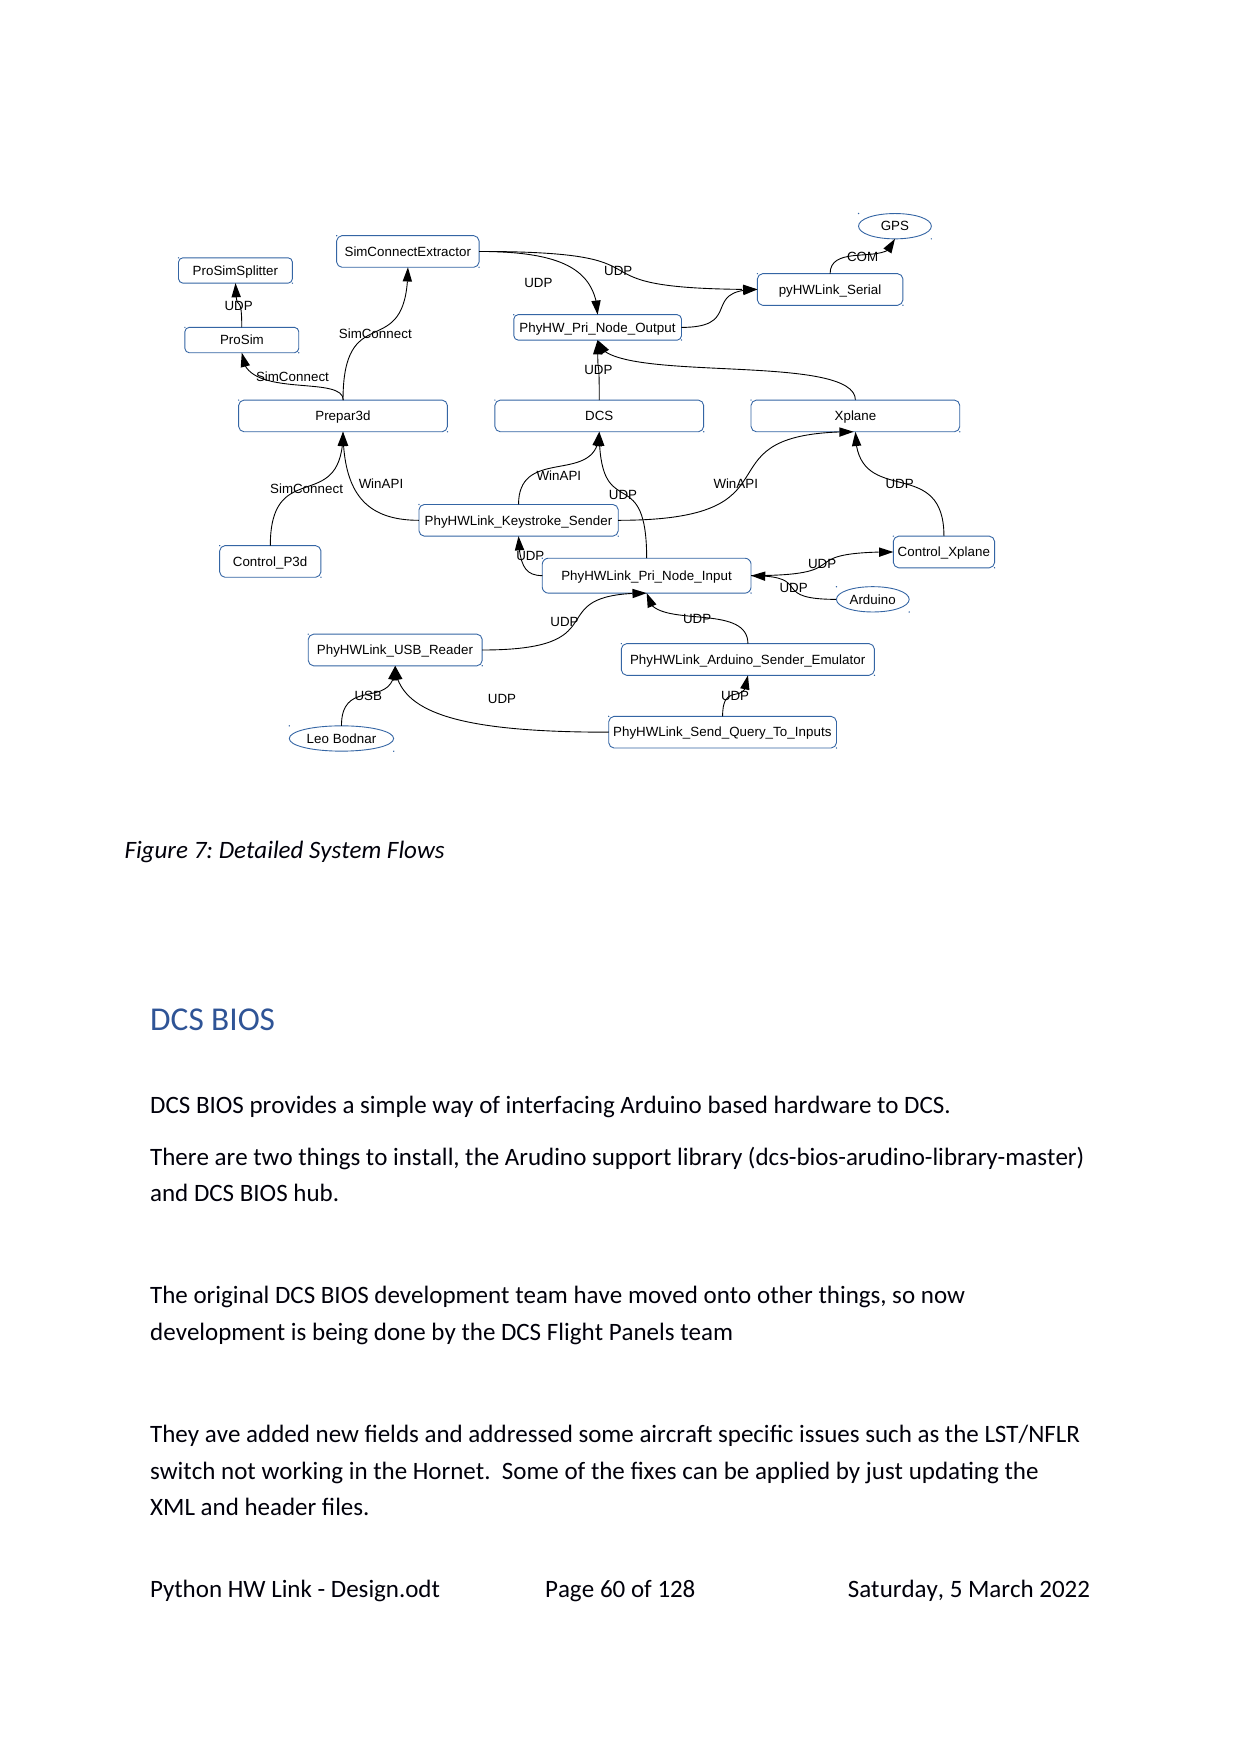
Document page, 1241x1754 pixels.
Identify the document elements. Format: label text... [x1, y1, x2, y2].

text DCS BIOS provides a simple way of interfacing Arduino based hardware to DCS. [150, 1089, 1090, 1120]
text There are two things to install, the Arudino support library (dcs-bios-arudino-library-master) and DCS BIOS hub. [150, 1141, 1090, 1208]
text The original DCS BIOS development team have moved onto other things, so now development is being done by the DCS Flight Panels team [150, 1279, 1090, 1347]
text Figure 7: Detailed System Flows [124, 162, 1116, 864]
text They ave added new fields and addressed some aircraft specific issues such as the LST/NFLR switch not working in the Hornet. Some of the fixes can be applied by just updating the XML and header files. [150, 1418, 1090, 1522]
subtitle DCS BIOS [150, 998, 1090, 1038]
